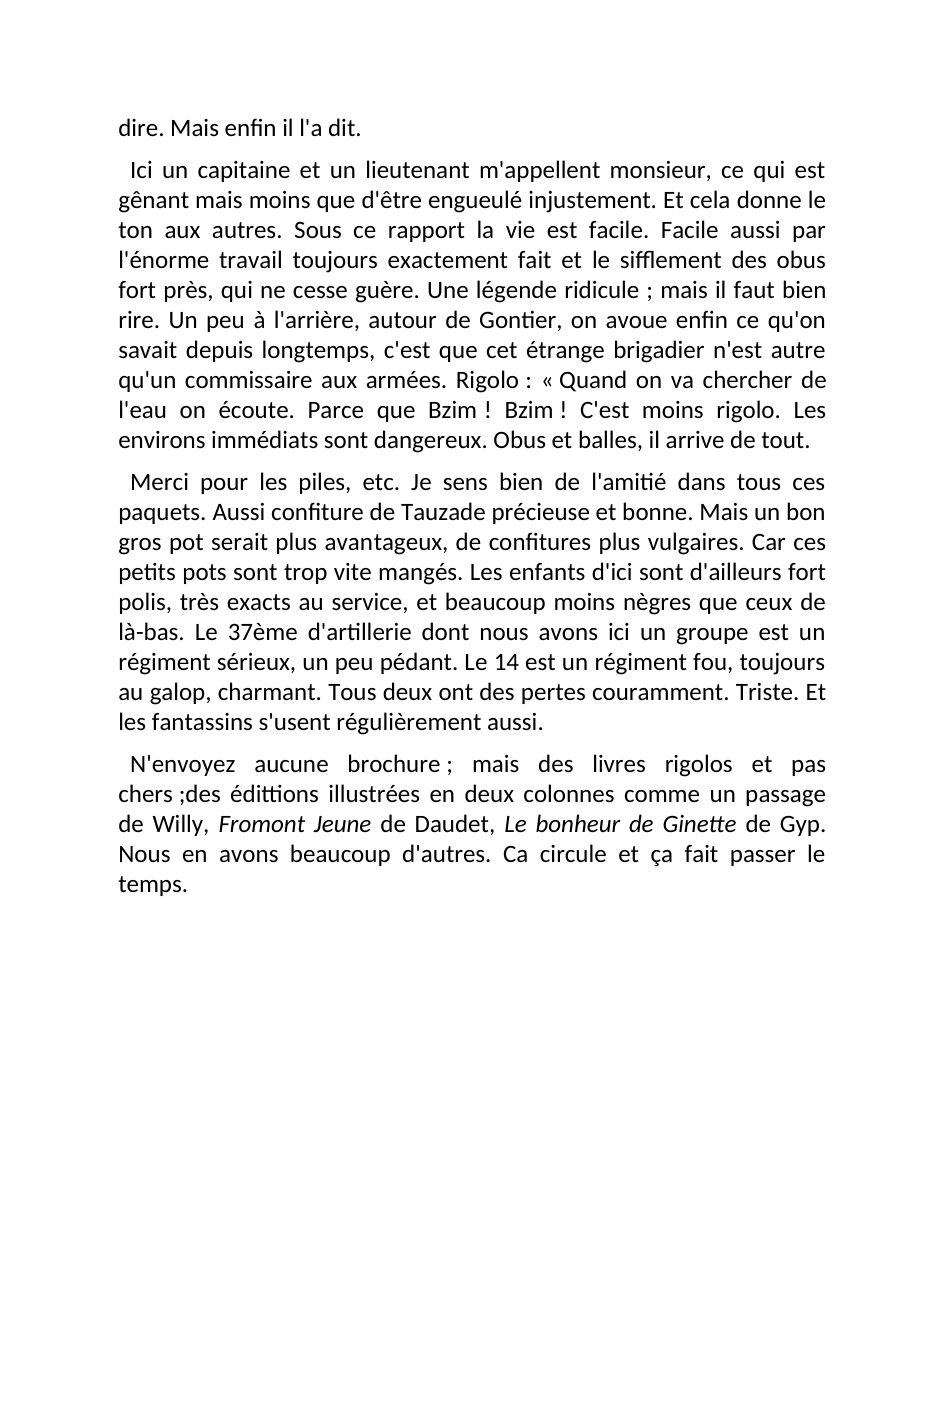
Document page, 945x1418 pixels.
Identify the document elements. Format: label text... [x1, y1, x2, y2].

text dire. Mais enfin il l'a dit. [118, 118, 827, 143]
text Merci pour les piles, etc. Je sens bien de l'amitié dans tous ces paquets. ­Aussi confiture de Tauzade précieuse et bonne. Mais un bon gros pot serait plus avan­tageux, de confitures plus vulgaires. Car ces petits pots sont trop vite mangés. Les enfants d'ici sont d'ailleurs fort polis, très exacts au service, et beaucoup moins nègres que ceux de là-bas. Le 37ème d'artillerie dont nous avons ici un groupe est un régiment sérieux, un peu pédant. Le 14 est un régiment fou, toujours au galop, charmant. Tous deux ont des pertes couramment. Triste. Et les fantassins s'usent régu­lièrement aussi. [118, 472, 827, 737]
text N'envoyez aucune brochure ; mais des livres rigolos et pas chers ;des édittions illustrées en deux colonnes comme un passage de Willy, Fromont Jeune de Daudet, Le bonheur de Ginette de Gyp. Nous en avons beaucoup d'autres. Ca circule et ça fait passer le temps. [118, 753, 827, 898]
text Ici un capitaine et un lieutenant m'appellent monsieur, ce qui est gênant mais moins que d'être engueulé injustement. Et cela donne le ton aux autres. Sous ce rapport la vie est facile. Facile aussi par l'énorme travail toujours exactement fait et le sifflement des obus fort près, qui ne cesse guère. Une légende ridicule ; mais il faut bien rire. Un peu à l'arrière, autour de Gontier, on avoue enfin ce qu'on savait depuis longtemps, c'est que cet étrange brigadier n'est autre qu'un commissaire aux armées. Rigolo : « Quand on va chercher de l'eau on écoute. Parce que Bzim ! Bzim ! C'est moins rigolo. Les environs immédiats sont dangereux. Obus et balles, il arrive de tout. [118, 160, 827, 455]
